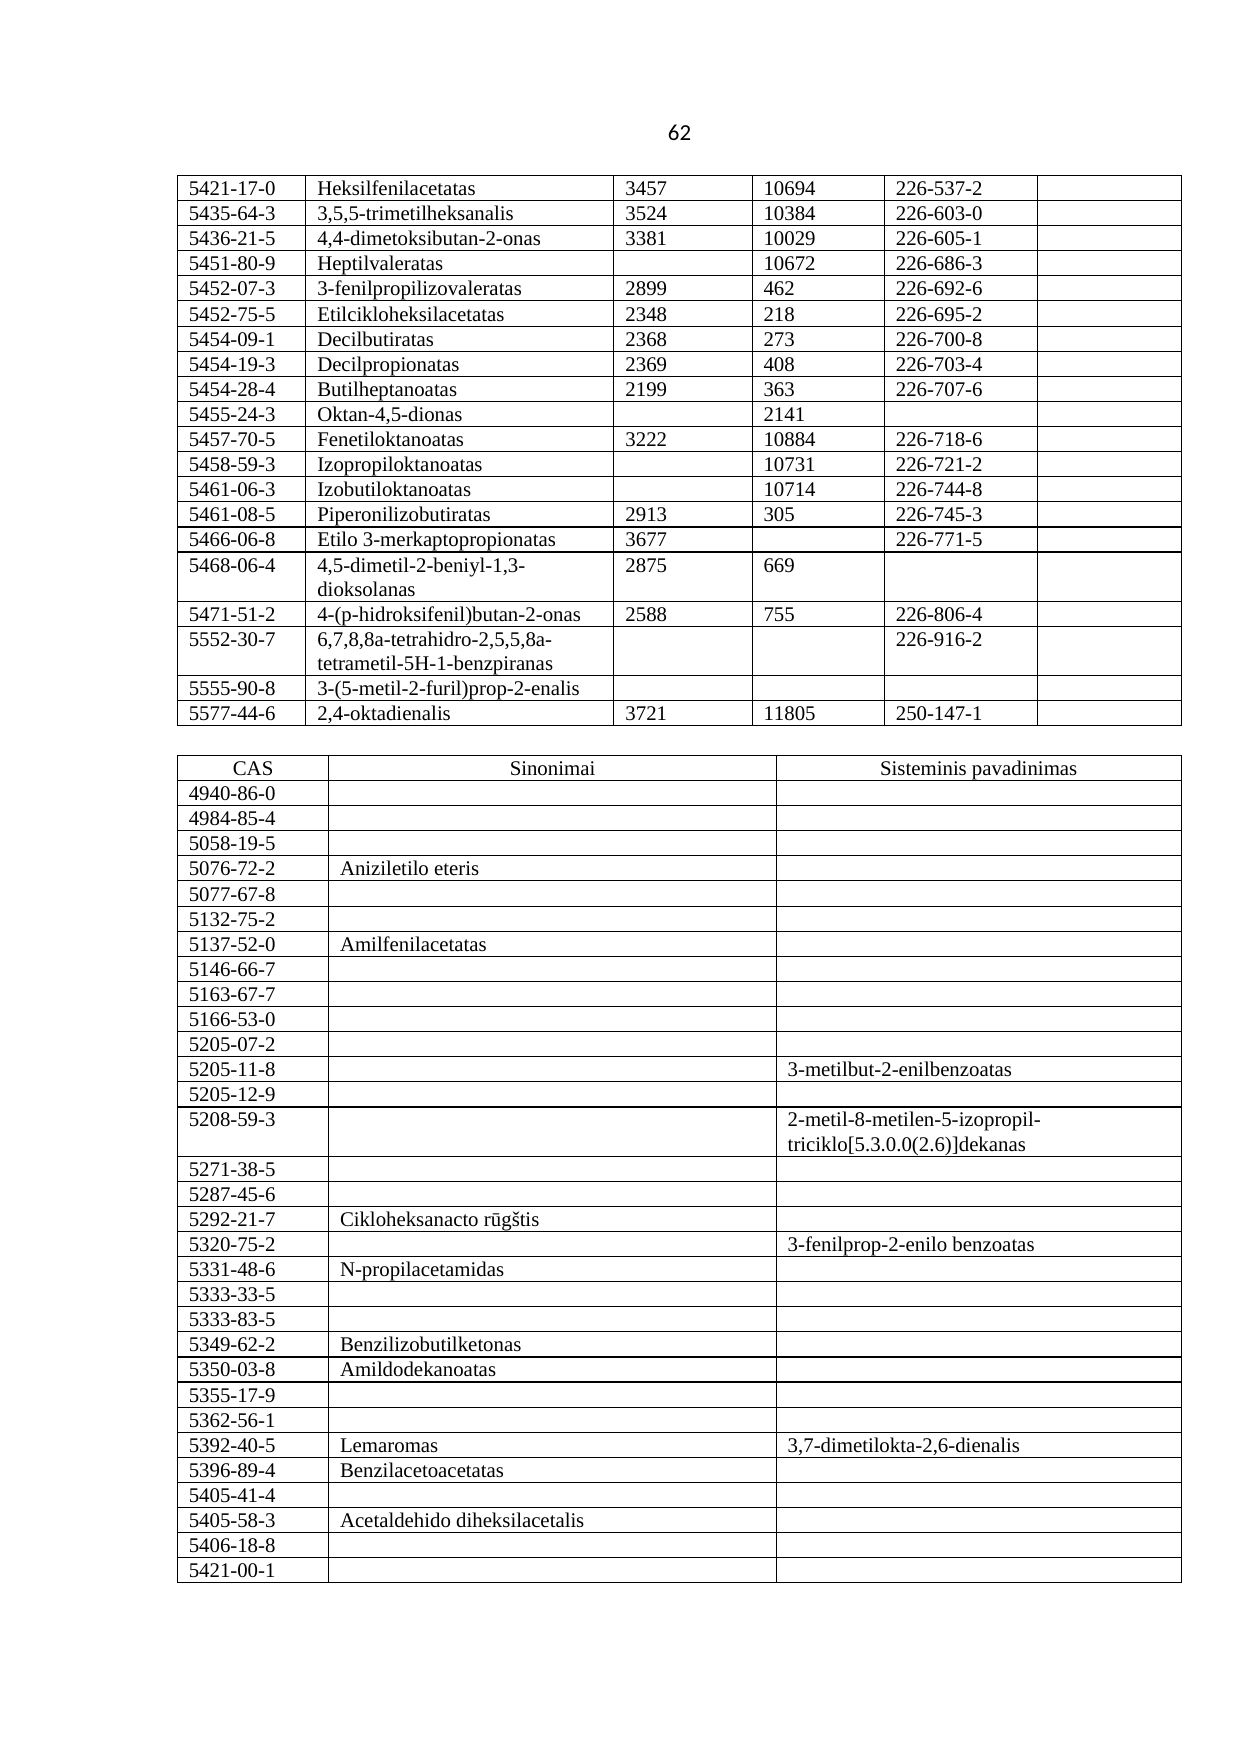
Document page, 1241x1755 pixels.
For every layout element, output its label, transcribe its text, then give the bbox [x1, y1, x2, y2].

table_cell [777, 1533, 1181, 1557]
table_cell 5208-59-3 [178, 1108, 328, 1156]
table_cell [1038, 176, 1181, 200]
table_cell 2899 [614, 276, 752, 300]
table_cell [329, 957, 776, 981]
table_cell 226-745-3 [885, 502, 1037, 526]
table_cell 2588 [614, 602, 752, 626]
table_cell 5555-90-8 [178, 676, 305, 700]
table_cell Fenetiloktanoatas [306, 427, 613, 451]
table_cell [777, 831, 1181, 855]
table_cell [1038, 201, 1181, 225]
table_cell [777, 1257, 1181, 1281]
table_cell [614, 477, 752, 501]
table_cell 4940-86-0 [178, 781, 328, 805]
table_cell 5292-21-7 [178, 1207, 328, 1231]
table_cell 226-721-2 [885, 452, 1037, 476]
table_cell 5396-89-4 [178, 1458, 328, 1482]
table_cell [777, 1508, 1181, 1532]
table_cell Aniziletilo eteris [329, 856, 776, 880]
table_cell [1038, 701, 1181, 725]
table_cell [329, 1383, 776, 1407]
table_cell 5455-24-3 [178, 402, 305, 426]
table_cell [1038, 251, 1181, 275]
table_cell Izopropiloktanoatas [306, 452, 613, 476]
table_cell 3381 [614, 226, 752, 250]
table_cell [777, 1383, 1181, 1407]
table_cell 10884 [753, 427, 884, 451]
table_cell 5077-67-8 [178, 881, 328, 906]
table_cell [614, 452, 752, 476]
table_cell 5320-75-2 [178, 1232, 328, 1256]
table_cell [1038, 327, 1181, 351]
table_cell Etilo 3-merkaptopropionatas [306, 528, 613, 551]
table_cell Amildodekanoatas [329, 1358, 776, 1381]
table_cell 5058-19-5 [178, 831, 328, 855]
table_cell 5076-72-2 [178, 856, 328, 880]
table_cell [777, 957, 1181, 981]
table_cell [329, 1032, 776, 1056]
table_cell 5452-75-5 [178, 301, 305, 326]
table_cell [777, 881, 1181, 906]
table_cell 5452-07-3 [178, 276, 305, 300]
table_header Sisteminis pavadinimas [777, 756, 1181, 780]
table_cell Decilbutiratas [306, 327, 613, 351]
table_cell Piperonilizobutiratas [306, 502, 613, 526]
table_cell [1038, 627, 1181, 675]
table_cell 226-916-2 [885, 627, 1037, 675]
table_cell [329, 1533, 776, 1557]
table_cell [753, 528, 884, 551]
table_cell [329, 1157, 776, 1181]
table_cell 226-744-8 [885, 477, 1037, 501]
table_cell [329, 1007, 776, 1031]
table_cell 3,5,5-trimetilheksanalis [306, 201, 613, 225]
table_cell [329, 1232, 776, 1256]
table_cell [777, 1182, 1181, 1206]
table_cell [1038, 528, 1181, 551]
table_cell 4,5-dimetil-2-beniyl-1,3-dioksolanas [306, 553, 613, 601]
table_cell 226-603-0 [885, 201, 1037, 225]
table_cell Lemaromas [329, 1433, 776, 1457]
table_cell [777, 1408, 1181, 1432]
table_cell [1038, 301, 1181, 326]
table_cell 226-692-6 [885, 276, 1037, 300]
table_cell 10694 [753, 176, 884, 200]
table_cell 5454-09-1 [178, 327, 305, 351]
table_cell [1038, 276, 1181, 300]
table_cell [614, 402, 752, 426]
table_cell 3-metilbut-2-enilbenzoatas [777, 1057, 1181, 1081]
table_cell 10384 [753, 201, 884, 225]
table_cell Heptilvaleratas [306, 251, 613, 275]
table_cell 5458-59-3 [178, 452, 305, 476]
table_cell 3-fenilprop-2-enilo benzoatas [777, 1232, 1181, 1256]
table_cell 5350-03-8 [178, 1358, 328, 1381]
table_cell [1038, 226, 1181, 250]
table_cell [1038, 352, 1181, 376]
table_cell [329, 1282, 776, 1306]
table_cell 10714 [753, 477, 884, 501]
table_cell 5355-17-9 [178, 1383, 328, 1407]
table_cell 226-686-3 [885, 251, 1037, 275]
table_cell 5436-21-5 [178, 226, 305, 250]
table_cell 2141 [753, 402, 884, 426]
table_cell 10672 [753, 251, 884, 275]
table_cell [777, 1007, 1181, 1031]
table_cell 669 [753, 553, 884, 601]
table_cell 226-537-2 [885, 176, 1037, 200]
table_header CAS [178, 756, 328, 780]
table_cell 2875 [614, 553, 752, 601]
table_cell [329, 1408, 776, 1432]
table_cell 3,7-dimetilokta-2,6-dienalis [777, 1433, 1181, 1457]
table_cell [777, 1358, 1181, 1381]
table_cell [777, 1207, 1181, 1231]
table_cell 2,4-oktadienalis [306, 701, 613, 725]
table_cell 5205-07-2 [178, 1032, 328, 1056]
table_cell [614, 676, 752, 700]
table_cell Amilfenilacetatas [329, 932, 776, 956]
table_cell [1038, 477, 1181, 501]
table_cell 408 [753, 352, 884, 376]
table_cell [1038, 427, 1181, 451]
table_cell 3524 [614, 201, 752, 225]
table_cell [885, 676, 1037, 700]
table_cell 226-707-6 [885, 377, 1037, 401]
table_cell [329, 1082, 776, 1106]
table_cell [329, 806, 776, 830]
table_cell [753, 627, 884, 675]
table_cell [777, 1282, 1181, 1306]
table_cell 250-147-1 [885, 701, 1037, 725]
table_cell 5166-53-0 [178, 1007, 328, 1031]
table_cell 5132-75-2 [178, 907, 328, 931]
table_cell [753, 676, 884, 700]
table_cell [1038, 502, 1181, 526]
table_cell Heksilfenilacetatas [306, 176, 613, 200]
table_cell 3-(5-metil-2-furil)prop-2-enalis [306, 676, 613, 700]
table_cell 2368 [614, 327, 752, 351]
table_cell 3457 [614, 176, 752, 200]
table_cell 5205-11-8 [178, 1057, 328, 1081]
table_cell 5552-30-7 [178, 627, 305, 675]
table_cell 5137-52-0 [178, 932, 328, 956]
table_cell N-propilacetamidas [329, 1257, 776, 1281]
table_cell [777, 1332, 1181, 1356]
table_cell 363 [753, 377, 884, 401]
table_cell 3222 [614, 427, 752, 451]
table_cell 226-605-1 [885, 226, 1037, 250]
table_cell 5331-48-6 [178, 1257, 328, 1281]
table_cell 5271-38-5 [178, 1157, 328, 1181]
table_cell [777, 1483, 1181, 1507]
table_cell 5468-06-4 [178, 553, 305, 601]
table_cell [777, 982, 1181, 1006]
table_cell 2199 [614, 377, 752, 401]
table_cell [329, 1307, 776, 1331]
table_cell 5146-66-7 [178, 957, 328, 981]
table_cell 3677 [614, 528, 752, 551]
table_cell [329, 1108, 776, 1156]
table_cell 226-718-6 [885, 427, 1037, 451]
table_cell 5333-33-5 [178, 1282, 328, 1306]
table_cell 5461-08-5 [178, 502, 305, 526]
table_cell Acetaldehido diheksilacetalis [329, 1508, 776, 1532]
table_cell 273 [753, 327, 884, 351]
table_cell 2-metil-8-metilen-5-izopropil-triciklo[5.3.0.0(2.6)]dekanas [777, 1108, 1181, 1156]
table_cell [777, 806, 1181, 830]
table_cell [777, 1157, 1181, 1181]
table_cell [329, 982, 776, 1006]
table_cell [1038, 402, 1181, 426]
table_cell 5451-80-9 [178, 251, 305, 275]
table_cell 10029 [753, 226, 884, 250]
table_cell 5333-83-5 [178, 1307, 328, 1331]
table_cell [1038, 553, 1181, 601]
table_cell 5421-17-0 [178, 176, 305, 200]
table_cell 5405-58-3 [178, 1508, 328, 1532]
table_cell [777, 1458, 1181, 1482]
table_cell Decilpropionatas [306, 352, 613, 376]
table_cell 5362-56-1 [178, 1408, 328, 1432]
table_cell 5349-62-2 [178, 1332, 328, 1356]
table_cell 218 [753, 301, 884, 326]
table_cell Izobutiloktanoatas [306, 477, 613, 501]
table_cell [1038, 452, 1181, 476]
table_cell 226-771-5 [885, 528, 1037, 551]
table_cell 3721 [614, 701, 752, 725]
table_cell [885, 402, 1037, 426]
table_cell 5435-64-3 [178, 201, 305, 225]
table_cell 226-806-4 [885, 602, 1037, 626]
table_cell [329, 907, 776, 931]
table_cell [1038, 676, 1181, 700]
table_cell 5577-44-6 [178, 701, 305, 725]
table_cell 755 [753, 602, 884, 626]
table_cell Cikloheksanacto rūgštis [329, 1207, 776, 1231]
table_cell [1038, 377, 1181, 401]
table_cell [329, 781, 776, 805]
table_cell [777, 1032, 1181, 1056]
table_cell [777, 1082, 1181, 1106]
table_cell 4,4-dimetoksibutan-2-onas [306, 226, 613, 250]
table_header Sinonimai [329, 756, 776, 780]
table_cell 3-fenilpropilizovaleratas [306, 276, 613, 300]
table_cell 5406-18-8 [178, 1533, 328, 1557]
table_cell Benzilizobutilketonas [329, 1332, 776, 1356]
table_cell 6,7,8,8a-tetrahidro-2,5,5,8a-tetrametil-5H-1-benzpiranas [306, 627, 613, 675]
table_cell 5163-67-7 [178, 982, 328, 1006]
table_cell [614, 627, 752, 675]
table_cell 2369 [614, 352, 752, 376]
table_cell 462 [753, 276, 884, 300]
table_cell 2913 [614, 502, 752, 526]
table_cell 5461-06-3 [178, 477, 305, 501]
table_cell 226-695-2 [885, 301, 1037, 326]
table_cell Etilcikloheksilacetatas [306, 301, 613, 326]
table_cell Butilheptanoatas [306, 377, 613, 401]
table_cell [329, 1182, 776, 1206]
table_cell [329, 1558, 776, 1582]
table_cell Benzilacetoacetatas [329, 1458, 776, 1482]
table_cell [885, 553, 1037, 601]
table_cell 10731 [753, 452, 884, 476]
table_cell [777, 932, 1181, 956]
table_cell [329, 881, 776, 906]
table_cell [777, 1307, 1181, 1331]
table_cell [777, 856, 1181, 880]
table_cell [777, 781, 1181, 805]
table_cell [1038, 602, 1181, 626]
table_cell [614, 251, 752, 275]
table_cell 5457-70-5 [178, 427, 305, 451]
table_cell 226-703-4 [885, 352, 1037, 376]
table_cell [777, 907, 1181, 931]
table_cell 226-700-8 [885, 327, 1037, 351]
table_cell 4-(p-hidroksifenil)butan-2-onas [306, 602, 613, 626]
table_cell 5392-40-5 [178, 1433, 328, 1457]
table_cell 305 [753, 502, 884, 526]
table_cell 5454-19-3 [178, 352, 305, 376]
table_cell 4984-85-4 [178, 806, 328, 830]
table_cell 5466-06-8 [178, 528, 305, 551]
table_cell 2348 [614, 301, 752, 326]
table_cell [777, 1558, 1181, 1582]
table_cell 11805 [753, 701, 884, 725]
table_cell [329, 1057, 776, 1081]
table_cell 5471-51-2 [178, 602, 305, 626]
table_cell 5205-12-9 [178, 1082, 328, 1106]
table_cell [329, 1483, 776, 1507]
table_cell 5287-45-6 [178, 1182, 328, 1206]
table_cell [329, 831, 776, 855]
table_cell 5454-28-4 [178, 377, 305, 401]
table_cell 5421-00-1 [178, 1558, 328, 1582]
table_cell 5405-41-4 [178, 1483, 328, 1507]
table_cell Oktan-4,5-dionas [306, 402, 613, 426]
